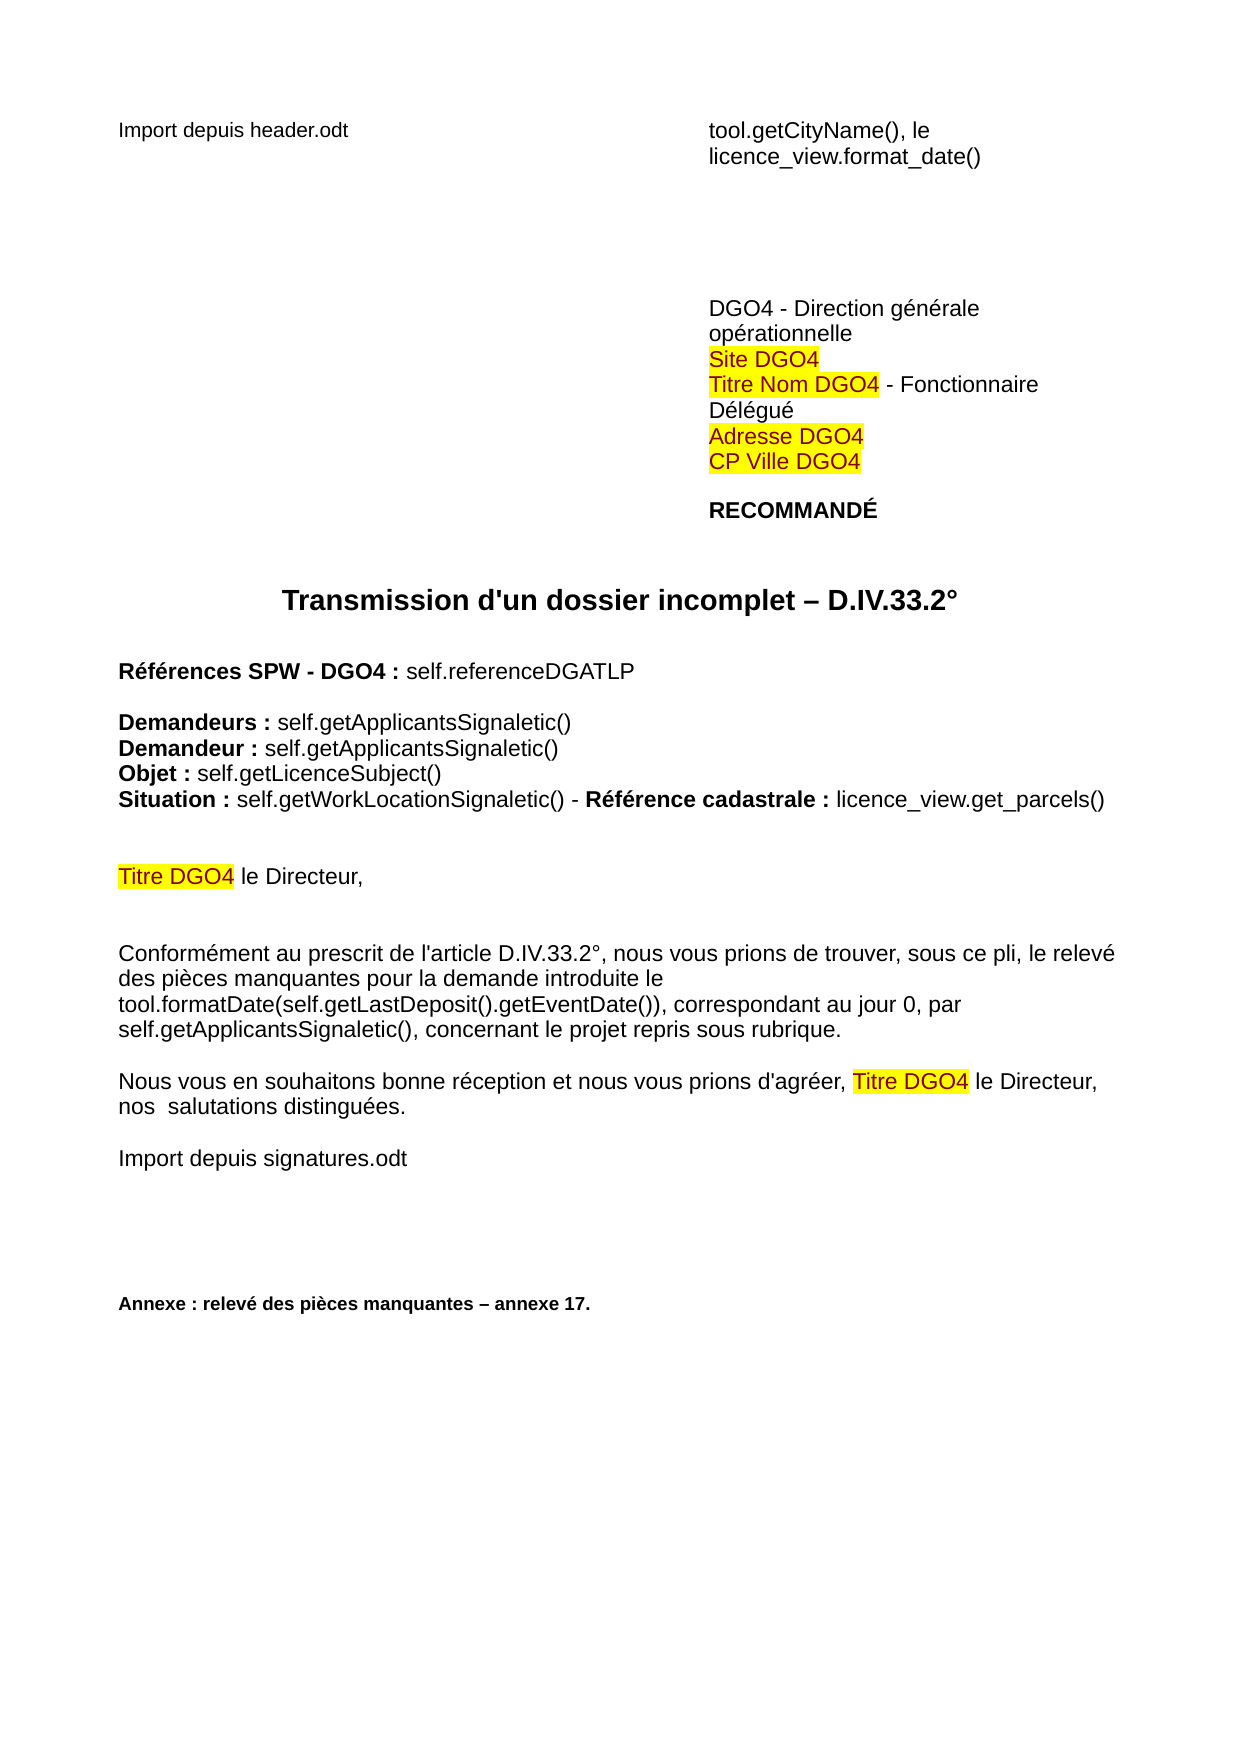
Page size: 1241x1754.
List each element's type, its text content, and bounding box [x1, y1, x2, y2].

title Transmission d'un dossier incomplet – D.IV.33.2° [118, 584, 1122, 617]
text Annexe : relevé des pièces manquantes – annexe 17. [118, 1293, 1122, 1314]
text Objet : self.getLicenceSubject() [118, 761, 1122, 787]
text Demandeurs : self.getApplicantsSignaletic() [118, 710, 1122, 735]
text Demandeur : self.getApplicantsSignaletic() [118, 735, 1122, 761]
text Titre DGO4 le Directeur, [118, 863, 1122, 889]
table_header tool.getCityName(), le licence_view.format_date() DGO4 - Direction générale opérationnelle Site DGO4 Titre Nom DGO4 - Fonctionnaire Délégué Adresse DGO4 CP Ville DGO4 RECOMMANDÉ [709, 118, 1123, 523]
text Situation : self.getWorkLocationSignaletic() - Référence cadastrale : licence_view.get_parcels() [118, 787, 1122, 812]
text Import depuis signatures.odt [118, 1145, 1122, 1171]
table_header Import depuis header.odt [118, 118, 708, 523]
text Conformément au prescrit de l'article D.IV.33.2°, nous vous prions de trouver, sous ce pli, le relevé des pièces manquantes pour la demande introduite le tool.formatDate(self.getLastDeposit().getEventDate()), correspondant au jour 0, par self.getApplicantsSignaletic(), concernant le projet repris sous rubrique. [118, 940, 1122, 1043]
text Références SPW - DGO4 : self.referenceDGATLP [118, 658, 1122, 684]
text Nous vous en souhaitons bonne réception et nous vous prions d'agréer, Titre DGO4 le Directeur, nos salutations distinguées. [118, 1068, 1122, 1120]
